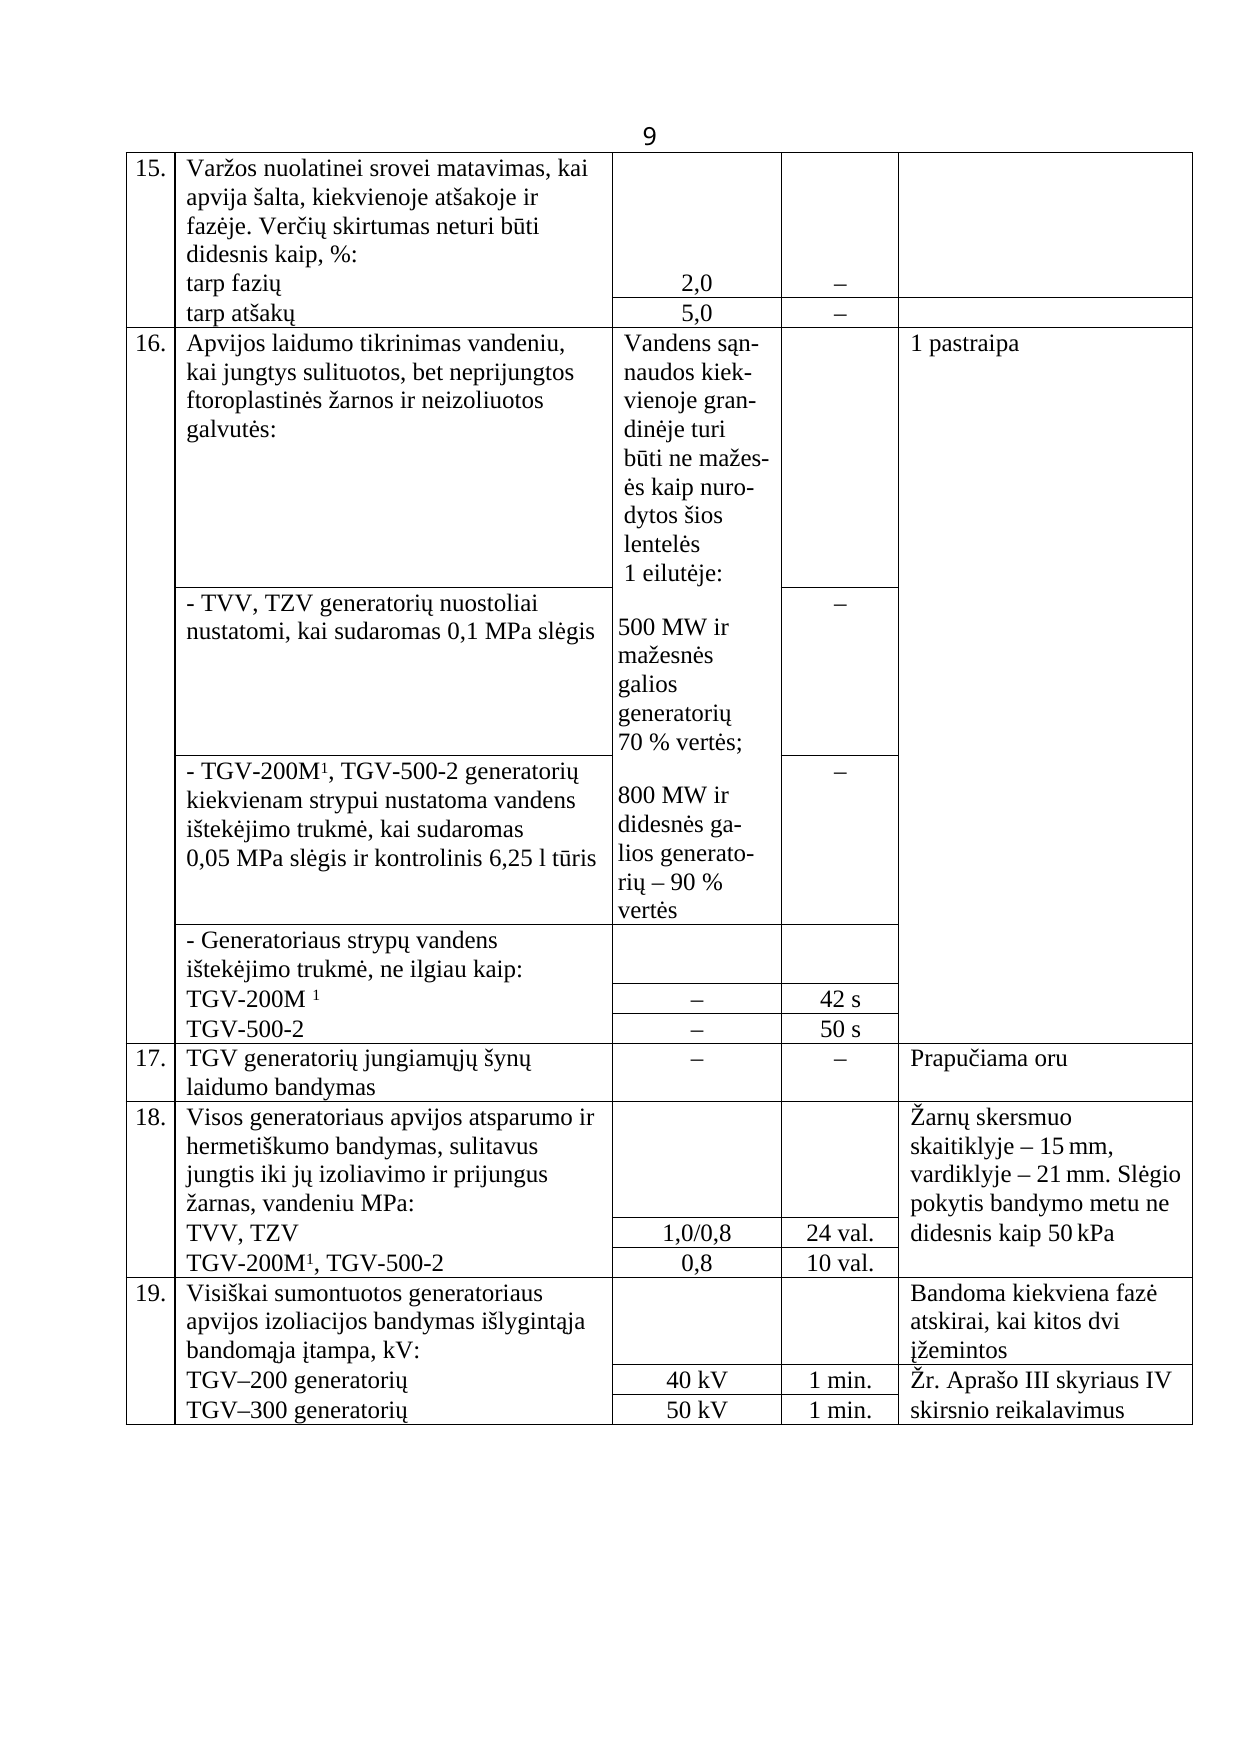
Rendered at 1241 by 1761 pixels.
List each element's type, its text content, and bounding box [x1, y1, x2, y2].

table_cell TGV–200 generatorių [176, 1364, 612, 1394]
table_cell [127, 1394, 174, 1423]
table_cell [899, 924, 1192, 983]
table_cell [127, 1247, 174, 1277]
table_cell 17. [127, 1044, 174, 1101]
table_cell [782, 1278, 898, 1364]
table_cell [127, 924, 174, 983]
table_cell Visiškai sumontuotos generatoriaus apvijos izoliacijos bandymas išlygintąja bandomąja įtampa, kV: [176, 1278, 612, 1364]
table_cell Apvijos laidumo tikrinimas vandeniu, kai jungtys sulituotos, bet neprijungtos ftoroplastinės žarnos ir neizoliuotos galvutės: [176, 328, 612, 587]
table_cell – [613, 984, 781, 1013]
table_cell Prapučiama oru [899, 1044, 1192, 1101]
table_cell Žarnų skersmuo skaitiklyje – 15 mm, vardiklyje – 21 mm. Slėgio pokytis bandymo metu ne [899, 1102, 1192, 1217]
table_cell 10 val. [782, 1248, 898, 1277]
table_cell – [782, 756, 898, 924]
table_cell 50 s [782, 1014, 898, 1042]
table_cell skirsnio reikalavimus [899, 1394, 1192, 1423]
table_cell [127, 268, 174, 297]
table_cell 2,0 [613, 268, 781, 297]
table_cell [782, 153, 898, 268]
table_cell 24 val. [782, 1218, 898, 1247]
table_cell Žr. Aprašo III skyriaus IV [899, 1365, 1192, 1394]
table_cell tarp fazių [176, 268, 612, 297]
table_cell – [613, 1044, 781, 1101]
table_cell Varžos nuolatinei srovei matavimas, kai apvija šalta, kiekvienoje atšakoje ir fazėje. Verčių skirtumas neturi būti didesnis kaip, %: [176, 153, 612, 268]
table_cell – [613, 1014, 781, 1042]
table_cell 19. [127, 1278, 174, 1364]
table_cell 15. [127, 153, 174, 268]
table_cell [613, 1102, 781, 1217]
table_cell 16. [127, 328, 174, 587]
table_cell [613, 1278, 781, 1364]
table_cell – [782, 298, 898, 327]
table_cell [899, 153, 1192, 268]
table_cell 50 kV [613, 1395, 781, 1423]
table_cell 1,0/0,8 [613, 1218, 781, 1247]
table_cell [899, 298, 1192, 327]
table_cell didesnis kaip 50 kPa [899, 1217, 1192, 1247]
table_cell [127, 1364, 174, 1394]
table_cell tarp atšakų [176, 297, 612, 327]
table_cell [127, 1013, 174, 1042]
table_cell TGV generatorių jungiamųjų šynų laidumo bandymas [176, 1044, 612, 1101]
table_cell – [782, 268, 898, 297]
table_cell 5,0 [613, 298, 781, 327]
table_cell 18. [127, 1102, 174, 1217]
table_cell [899, 268, 1192, 297]
table_cell – [782, 1044, 898, 1101]
table_cell [613, 153, 781, 268]
table_cell [899, 1013, 1192, 1042]
table_cell TGV-500-2 [176, 1013, 612, 1042]
table_cell TGV-200M 1 [176, 983, 612, 1013]
table_cell 1 min. [782, 1395, 898, 1423]
table_cell - Generatoriaus strypų vandens ištekėjimo trukmė, ne ilgiau kaip: [176, 925, 612, 983]
table_cell [899, 755, 1192, 924]
table_cell [127, 983, 174, 1013]
table_cell TGV–300 generatorių [176, 1394, 612, 1423]
table_cell 1 min. [782, 1365, 898, 1394]
table_cell [127, 1217, 174, 1247]
table_cell TGV-200M1, TGV-500-2 [176, 1247, 612, 1277]
table_cell [899, 1247, 1192, 1277]
table_cell [899, 587, 1192, 755]
table_cell 500 MW ir mažesnės galios generatorių 70 % vertės; [613, 587, 781, 755]
table_cell [127, 755, 174, 924]
table_cell Vandens sąn-naudos kiek-vienoje gran-dinėje turi būti ne mažes-ės kaip nuro-dytos šios lentelės 1 eilutėje: [613, 328, 781, 587]
table_cell [127, 297, 174, 327]
table_cell 0,8 [613, 1248, 781, 1277]
table_cell – [782, 588, 898, 755]
table_cell - TVV, TZV generatorių nuostoliai nustatomi, kai sudaromas 0,1 MPa slėgis [176, 588, 612, 755]
table_cell [613, 925, 781, 983]
table_cell [782, 328, 898, 587]
table_cell [127, 587, 174, 755]
table_cell TVV, TZV [176, 1217, 612, 1247]
table_cell [782, 925, 898, 983]
table_cell [899, 983, 1192, 1013]
table_cell - TGV-200M1, TGV-500-2 generatorių kiekvienam strypui nustatoma vandens ištekėjimo trukmė, kai sudaromas 0,05 MPa slėgis ir kontrolinis 6,25 l tūris [176, 756, 612, 924]
table_cell 1 pastraipa [899, 328, 1192, 587]
table_cell 40 kV [613, 1365, 781, 1394]
table_cell [782, 1102, 898, 1217]
table_cell 42 s [782, 984, 898, 1013]
table_cell Visos generatoriaus apvijos atsparumo ir hermetiškumo bandymas, sulitavus jungtis iki jų izoliavimo ir prijungus žarnas, vandeniu MPa: [176, 1102, 612, 1217]
table_cell 800 MW ir didesnės ga-lios generato-rių – 90 % vertės [613, 755, 781, 924]
table_cell Bandoma kiekviena fazė atskirai, kai kitos dvi įžemintos [899, 1278, 1192, 1364]
